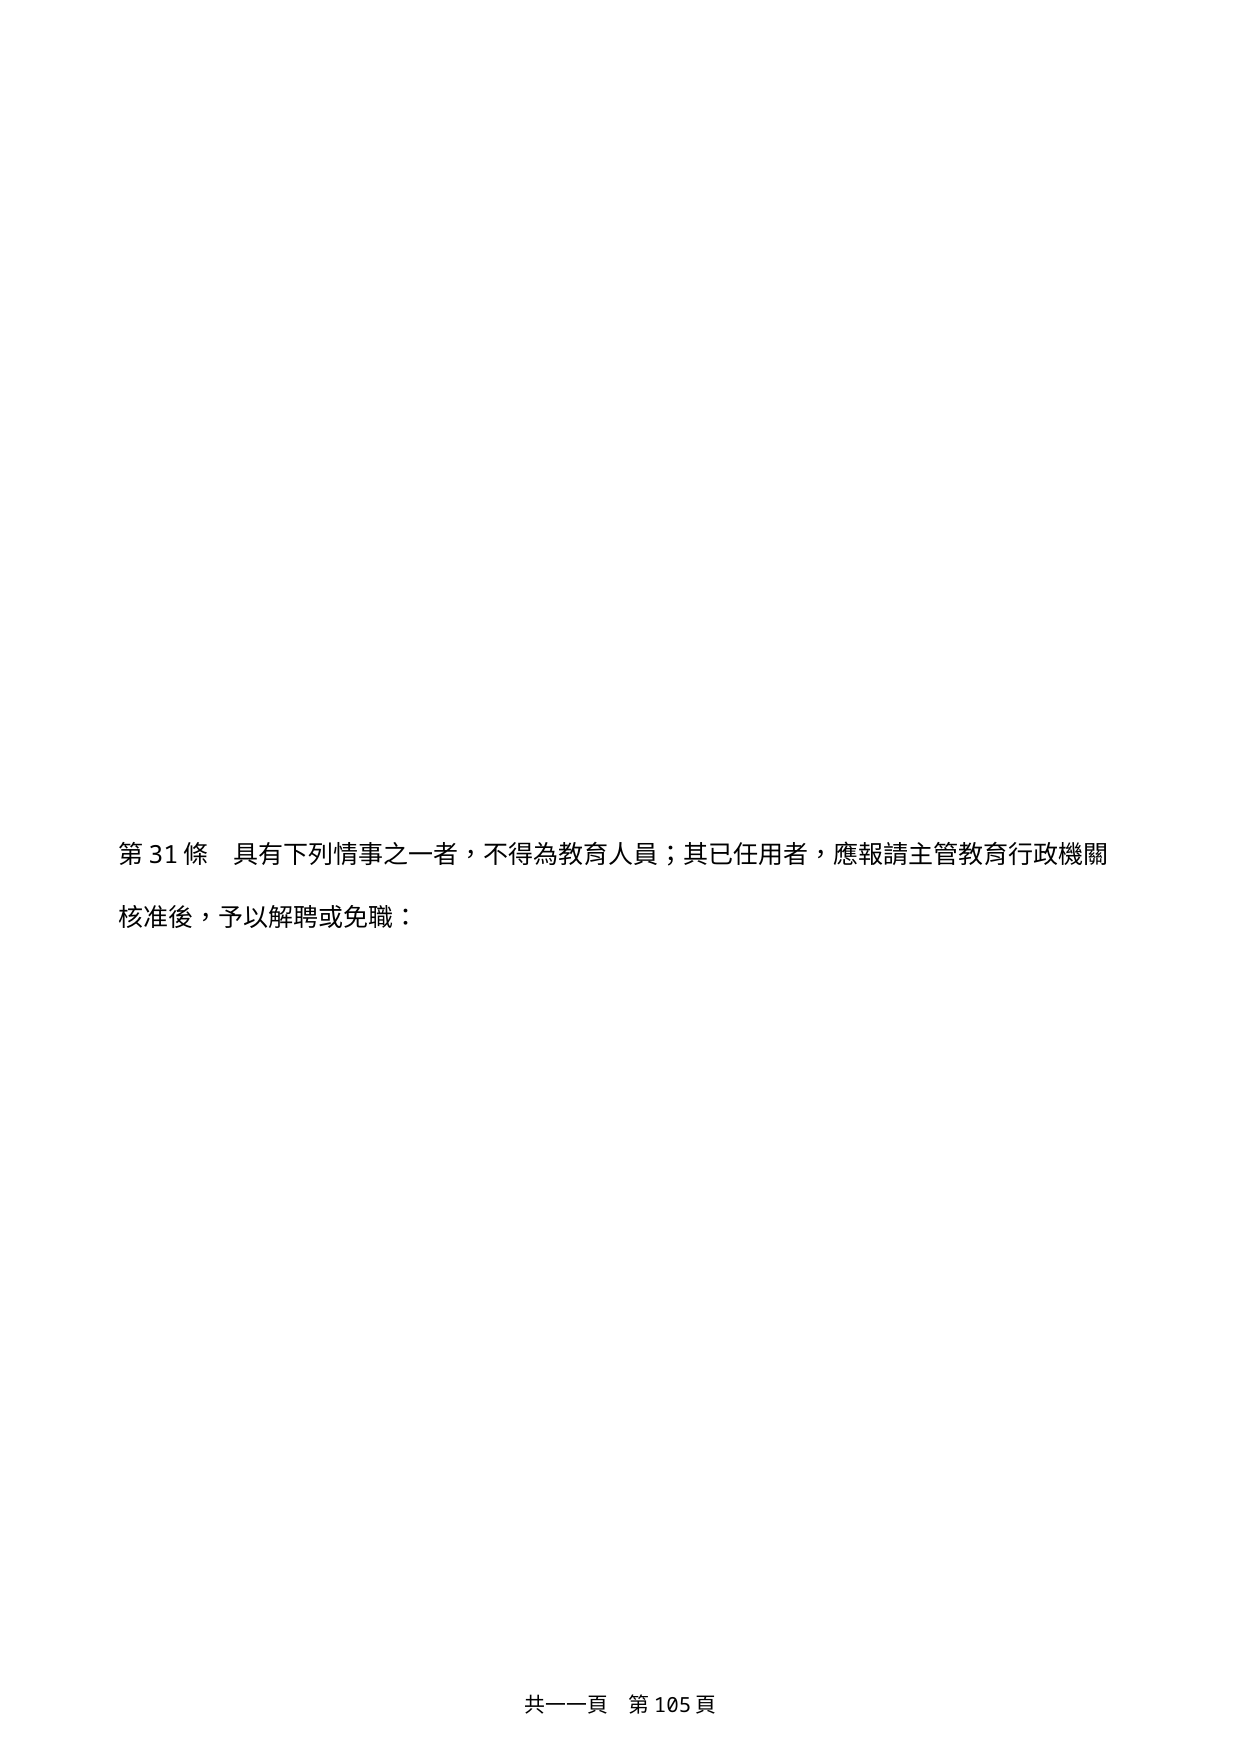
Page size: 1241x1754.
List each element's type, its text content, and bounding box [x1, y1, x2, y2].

text 第31條 具有下列情事之一者，不得為教育人員；其已任用者，應報請主管教育行政機關核准後，予以解聘或免職： [118, 811, 1122, 936]
